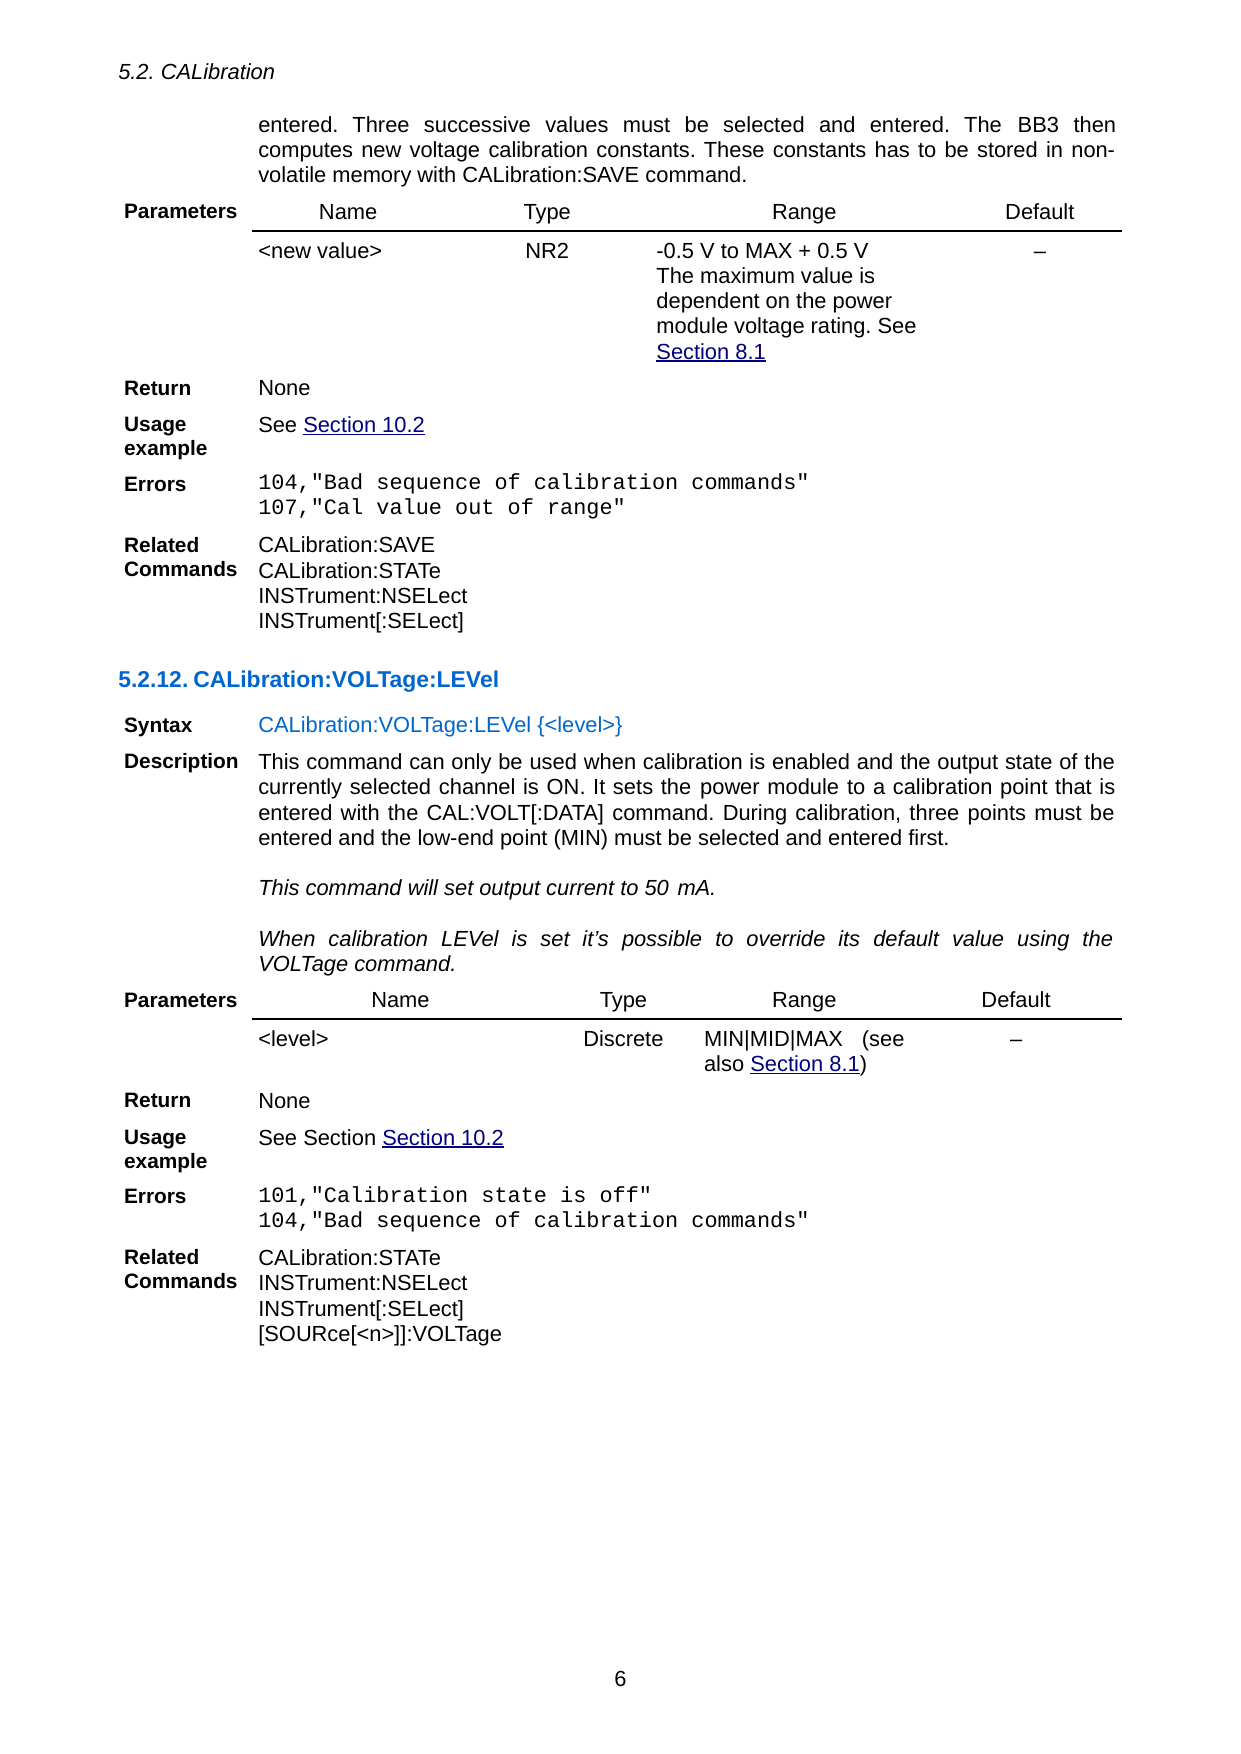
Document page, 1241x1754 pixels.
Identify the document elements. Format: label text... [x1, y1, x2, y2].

table_header CALibration:VOLTage:LEVel {<level>} [252, 707, 1122, 743]
table_cell CALibration:STATe INSTrument:NSELect INSTrument[:SELect] [SOURce[<n>]]:VOLTage [252, 1239, 1122, 1352]
table_cell 101,"Calibration state is off" 104,"Bad sequence of calibration commands" [252, 1178, 1122, 1239]
table_cell Type [548, 982, 698, 1018]
table_cell Return [118, 370, 252, 406]
table_cell Usage example [118, 1119, 252, 1178]
table_cell Errors [118, 1178, 252, 1239]
table_cell <new value> [252, 232, 443, 369]
table_cell 104,"Bad sequence of calibration commands" 107,"Cal value out of range" [252, 466, 1122, 527]
table_cell Return [118, 1082, 252, 1119]
table_cell See Section Section 10.2 [252, 1119, 1122, 1178]
table_cell Related Commands [118, 1239, 252, 1352]
table_cell Description [118, 743, 252, 982]
table_cell – [910, 1020, 1122, 1082]
table_cell This command can only be used when calibration is enabled and the output state of the currently selected channel is ON. It sets the power module to a calibration point that is entered with the CAL:VOLT[:DATA] command. During calibration, three points must be entered and the low-end point (MIN) must be selected and entered first. This command will set output current to 50 mA. When calibration LEVel is set it’s possible to override its default value using the VOLTage command. [252, 743, 1122, 982]
table_cell Related Commands [118, 527, 252, 639]
table_cell Usage example [118, 406, 252, 466]
table_cell Default [958, 193, 1122, 230]
table_cell Name [252, 193, 443, 230]
table_cell -0.5 V to MAX + 0.5 V The maximum value is dependent on the power module voltage rating. See Section 8.1 [650, 232, 958, 369]
table_header Syntax [118, 707, 252, 743]
table_cell Range [650, 193, 958, 230]
subtitle CALibration:VOLTage:LEVel [118, 666, 1122, 692]
table_cell Errors [118, 466, 252, 527]
table_cell None [252, 1082, 1122, 1119]
table_cell CALibration:SAVE CALibration:STATe INSTrument:NSELect INSTrument[:SELect] [252, 527, 1122, 639]
table_cell Parameters [118, 193, 252, 369]
table_cell See Section 10.2 [252, 406, 1122, 466]
table_cell Default [910, 982, 1122, 1018]
table_cell entered. Three successive values must be selected and entered. The BB3 then computes new voltage calibration constants. These constants has to be stored in non-volatile memory with CALibration:SAVE command. [252, 106, 1122, 193]
table_cell None [252, 370, 1122, 406]
table_cell <level> [252, 1020, 548, 1082]
table_cell [118, 106, 252, 193]
table_cell Range [698, 982, 910, 1018]
table_cell – [958, 232, 1122, 369]
table_cell Name [252, 982, 548, 1018]
table_cell Type [444, 193, 650, 230]
table_cell Parameters [118, 982, 252, 1082]
table_cell Discrete [548, 1020, 698, 1082]
table_cell NR2 [444, 232, 650, 369]
table_cell MIN|MID|MAX (see also Section 8.1) [698, 1020, 910, 1082]
